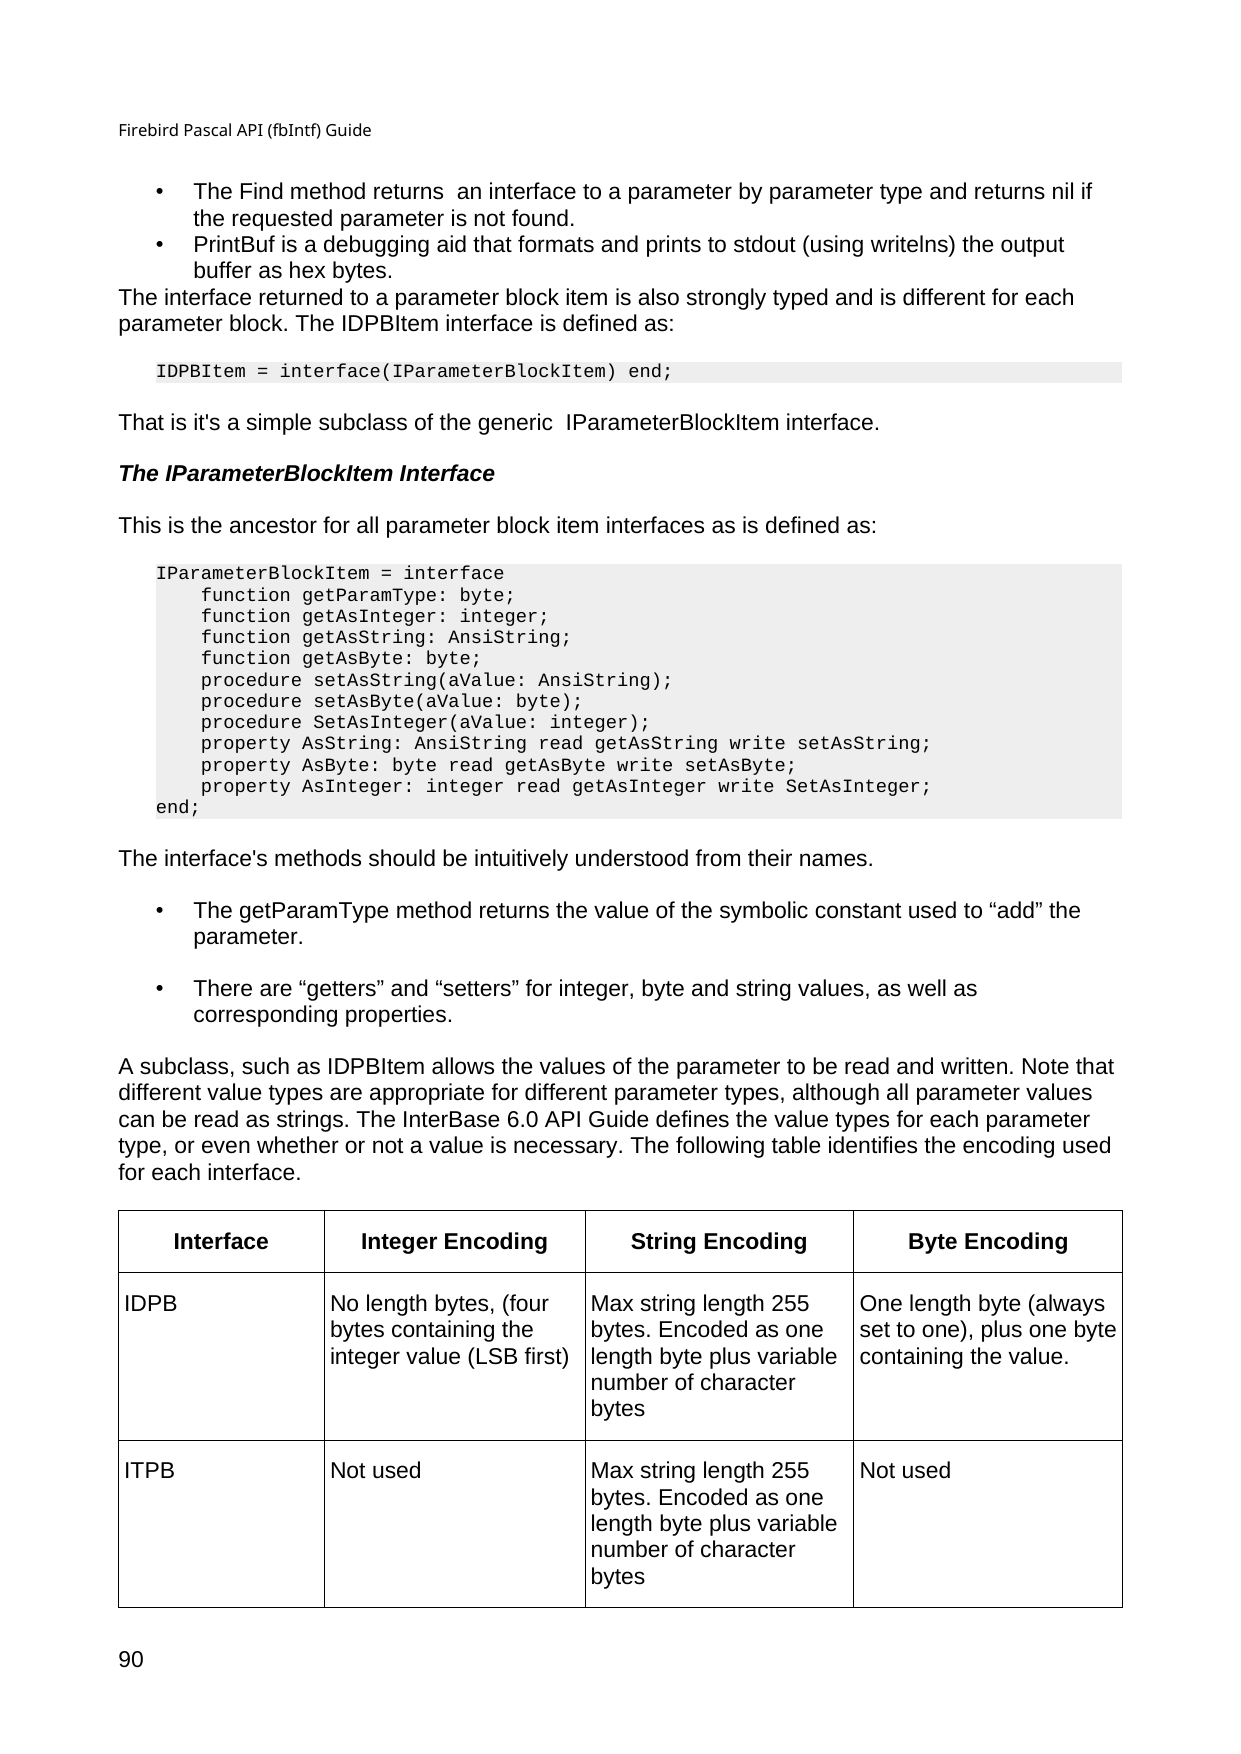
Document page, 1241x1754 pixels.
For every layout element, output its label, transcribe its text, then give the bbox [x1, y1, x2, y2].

table_cell Not used [854, 1441, 1122, 1607]
text procedure SetAsInteger(aValue: integer); [156, 713, 1122, 734]
text function getAsInteger: integer; [156, 607, 1122, 628]
text A subclass, such as IDPBItem allows the values of the parameter to be read and written. Note that different value types are appropriate for different parameter types, although all parameter values can be read as strings. The InterBase 6.0 API Guide defines the value types for each parameter type, or even whether or not a value is necessary. The following table identifies the encoding used for each interface. [118, 1053, 1122, 1185]
table_cell IDPB [119, 1273, 324, 1439]
text That is it's a simple subclass of the generic IParameterBlockItem interface. [118, 408, 1122, 435]
text procedure setAsByte(aValue: byte); [156, 692, 1122, 713]
list The getParamType method returns the value of the symbolic constant used to “add” the parameter. [156, 897, 1122, 949]
table_header Integer Encoding [325, 1211, 585, 1272]
text IDPBItem = interface(IParameterBlockItem) end; [156, 362, 1122, 383]
table_header Interface [119, 1211, 324, 1272]
text function getParamType: byte; [156, 585, 1122, 607]
text end; [156, 798, 1122, 819]
table_cell Not used [325, 1441, 585, 1607]
text The IParameterBlockItem Interface [118, 460, 1122, 487]
table_cell ITPB [119, 1441, 324, 1607]
text The interface's methods should be intuitively understood from their names. [118, 845, 1122, 871]
text property AsString: AnsiString read getAsString write setAsString; [156, 734, 1122, 755]
text function getAsByte: byte; [156, 649, 1122, 670]
text function getAsString: AnsiString; [156, 628, 1122, 649]
list PrintBuf is a debugging aid that formats and prints to stdout (using writelns) the output buffer as hex bytes. [156, 231, 1122, 283]
list The Find method returns an interface to a parameter by parameter type and returns nil if the requested parameter is not found. [156, 178, 1122, 231]
text procedure setAsString(aValue: AnsiString); [156, 670, 1122, 692]
text The interface returned to a parameter block item is also strongly typed and is different for each parameter block. The IDPBItem interface is defined as: [118, 283, 1122, 336]
text property AsByte: byte read getAsByte write setAsByte; [156, 755, 1122, 777]
text This is the ancestor for all parameter block item interfaces as is defined as: [118, 512, 1122, 539]
table_header Byte Encoding [854, 1211, 1122, 1272]
text property AsInteger: integer read getAsInteger write SetAsInteger; [156, 777, 1122, 798]
table_cell Max string length 255 bytes. Encoded as one length byte plus variable number of character bytes [586, 1441, 853, 1607]
table_cell No length bytes, (four bytes containing the integer value (LSB first) [325, 1273, 585, 1439]
table_cell One length byte (always set to one), plus one byte containing the value. [854, 1273, 1122, 1439]
text IParameterBlockItem = interface [156, 564, 1122, 585]
table_cell Max string length 255 bytes. Encoded as one length byte plus variable number of character bytes [586, 1273, 853, 1439]
table_header String Encoding [586, 1211, 853, 1272]
list There are “getters” and “setters” for integer, byte and string values, as well as corresponding properties. [156, 975, 1122, 1027]
